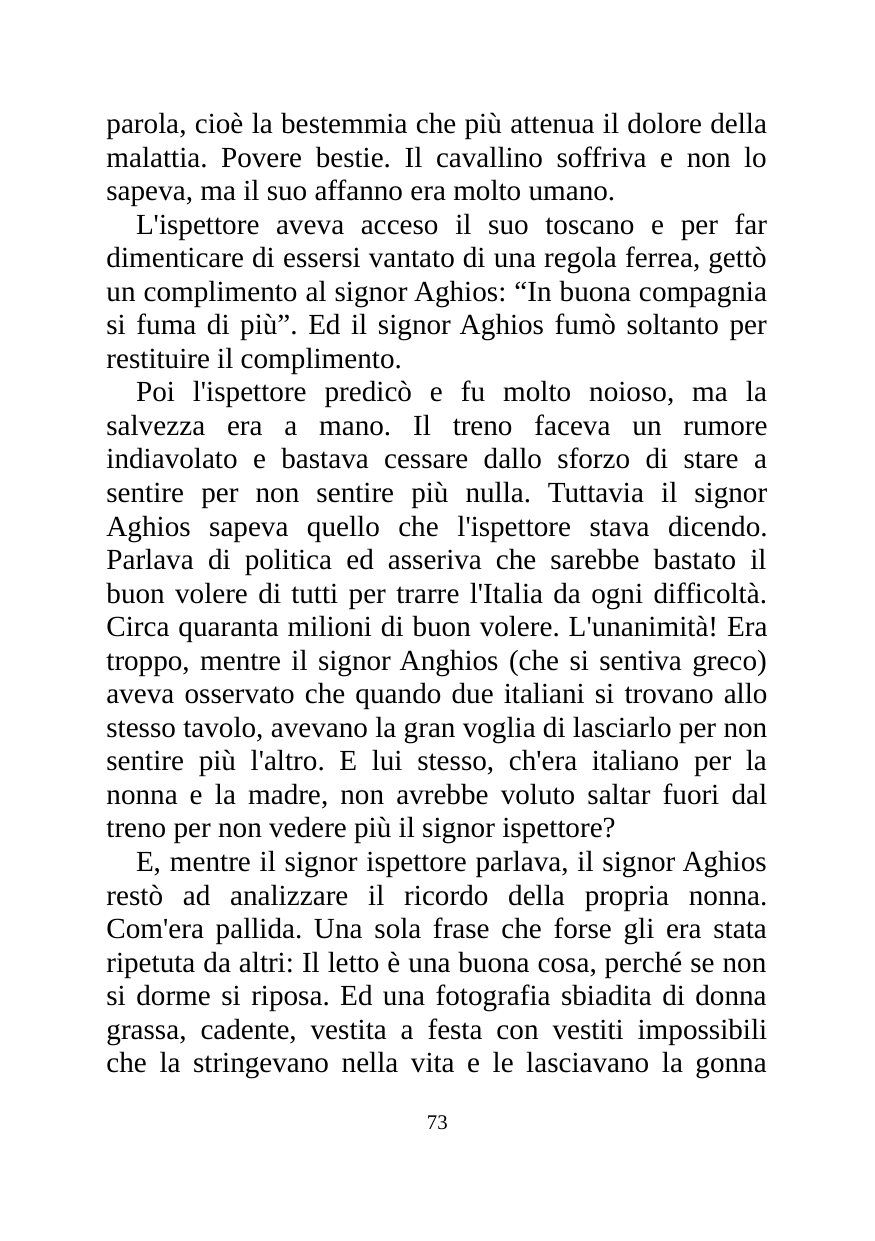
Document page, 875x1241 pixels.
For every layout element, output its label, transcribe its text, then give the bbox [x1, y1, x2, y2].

text parola, cioè la bestemmia che più attenua il dolore della malattia. Povere bestie. Il cavallino soffriva e non lo sapeva, ma il suo affanno era molto umano. [106, 106, 768, 207]
text E, mentre il signor ispettore parlava, il signor Aghios restò ad analizzare il ricordo della propria nonna. Com'era pallida. Una sola frase che forse gli era stata ripetuta da altri: Il letto è una buona cosa, perché se non si dorme si riposa. Ed una fotografia sbiadita di donna grassa, cadente, vestita a festa con vestiti impossibili che la stringevano nella vita e le lasciavano la gonna [106, 844, 768, 1079]
text Poi l'ispettore predicò e fu molto noioso, ma la salvezza era a mano. Il treno faceva un rumore indiavolato e bastava cessare dallo sforzo di stare a sentire per non sentire più nulla. Tuttavia il signor Aghios sapeva quello che l'ispettore stava dicendo. Parlava di politica ed asseriva che sarebbe bastato il buon volere di tutti per trarre l'Italia da ogni difficoltà. Circa quaranta milioni di buon volere. L'unanimità! Era troppo, mentre il signor Anghios (che si sentiva greco) aveva osservato che quando due italiani si trovano allo stesso tavolo, avevano la gran voglia di lasciarlo per non sentire più l'altro. E lui stesso, ch'era italiano per la nonna e la madre, non avrebbe voluto saltar fuori dal treno per non vedere più il signor ispettore? [106, 374, 768, 844]
text L'ispettore aveva acceso il suo toscano e per far dimenticare di essersi vantato di una regola ferrea, gettò un complimento al signor Aghios: “In buona compagnia si fuma di più”. Ed il signor Aghios fumò soltanto per restituire il complimento. [106, 207, 768, 374]
